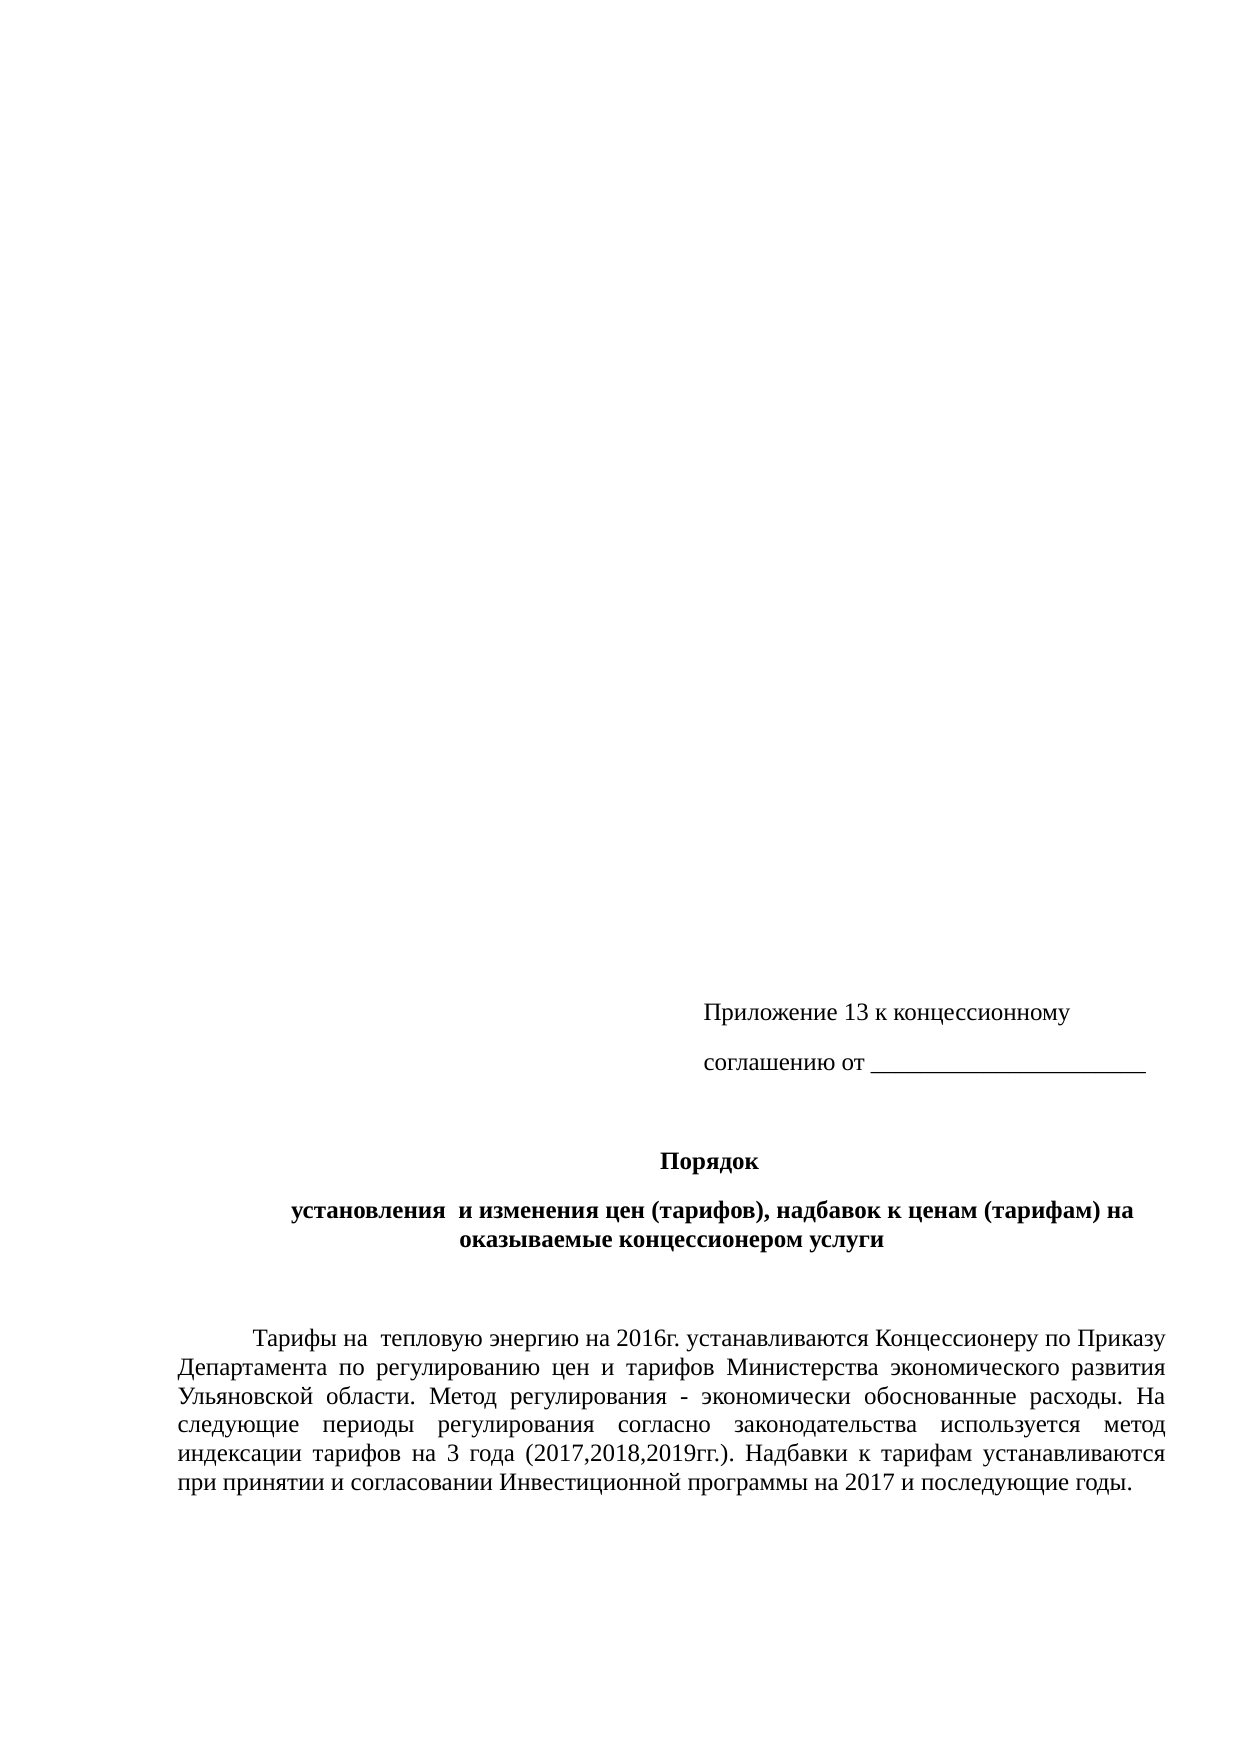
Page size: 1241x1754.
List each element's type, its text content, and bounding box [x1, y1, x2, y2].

table_header Приложение 13 к концессионному соглашению от ______________________ [692, 987, 1178, 1086]
text установления и изменения цен (тарифов), надбавок к ценам (тарифам) на оказываемые концессионером услуги [177, 1195, 1166, 1253]
text Порядок [177, 1146, 1166, 1174]
text Тарифы на тепловую энергию на 2016г. устанавливаются Концессионеру по Приказу Департамента по регулированию цен и тарифов Министерства экономического развития Ульяновской области. Метод регулирования - экономически обоснованные расходы. На следующие периоды регулирования согласно законодательства используется метод индексации тарифов на 3 года (2017,2018,2019гг.). Надбавки к тарифам устанавливаются при принятии и согласовании Инвестиционной программы на 2017 и последующие годы. [177, 1323, 1166, 1496]
table_header [166, 987, 692, 1086]
